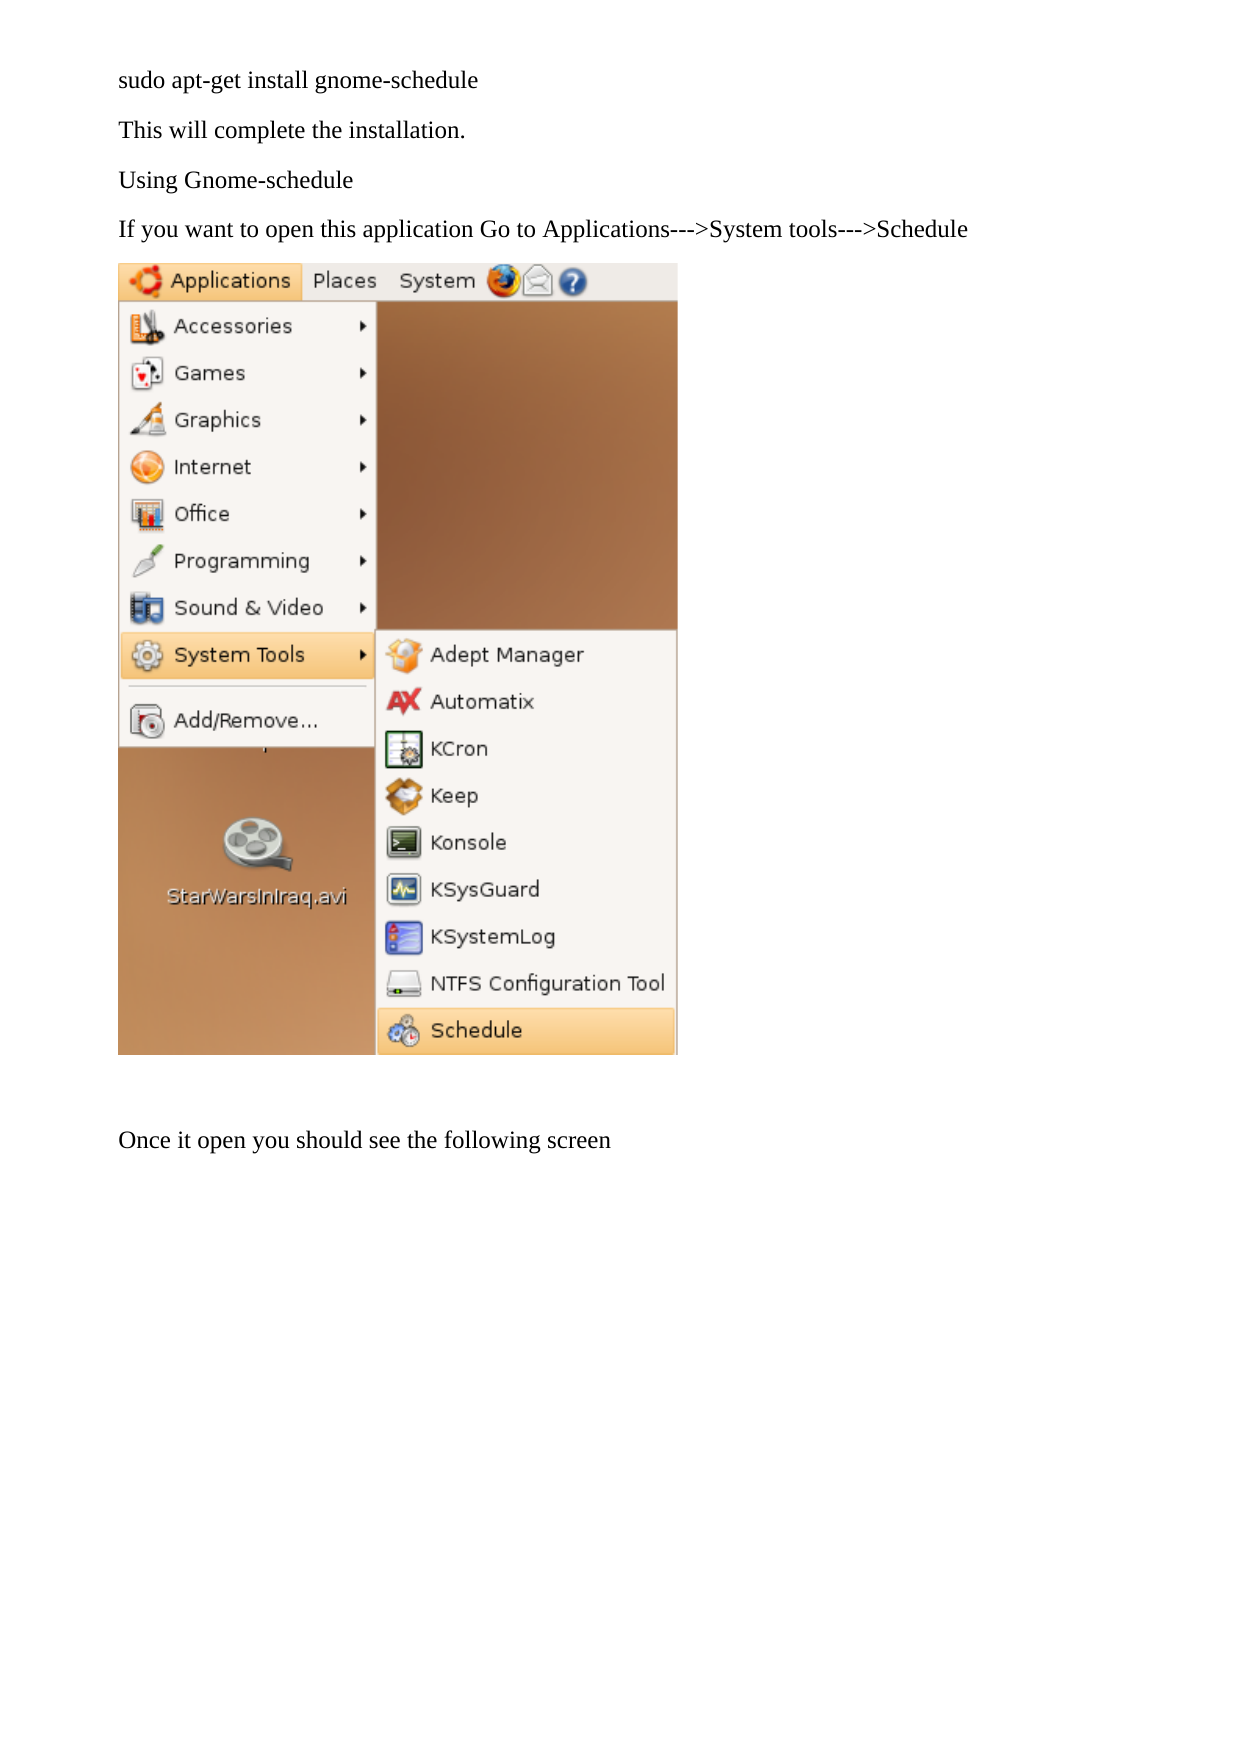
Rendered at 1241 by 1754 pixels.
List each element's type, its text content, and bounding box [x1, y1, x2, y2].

text If you want to open this application Go to Applications--->System tools--->Schedule [118, 214, 1122, 243]
text Once it open you should see the following screen [118, 1125, 1122, 1154]
text This will complete the installation. [118, 115, 1122, 144]
text sudo apt-get install gnome-schedule [118, 66, 1122, 94]
text Using Gnome-schedule [118, 165, 1122, 193]
